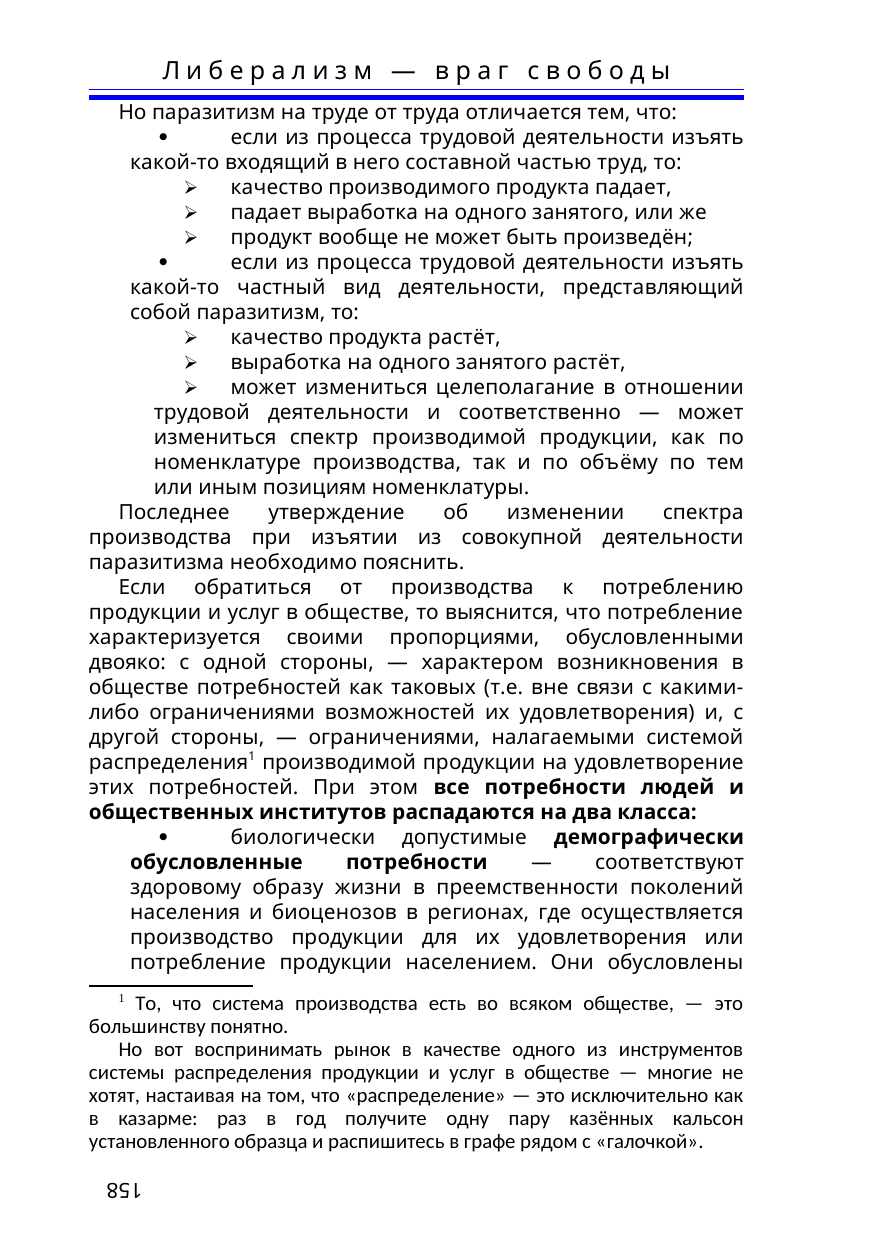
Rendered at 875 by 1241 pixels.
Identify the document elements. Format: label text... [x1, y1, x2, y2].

list биологически допустимые демографически обусловленные потребности — соответствуют здоровому образу жизни в преемственности поколений населения и биоценозов в регионах, где осуществляется производство продукции для их удовлетворения или потребление продукции населением. Они обусловлены [130, 825, 744, 975]
list может измениться целеполагание в отношении трудовой деятельности и соответственно — может измениться спектр производимой продукции, как по номенклатуре производства, так и по объёму по тем или иным позициям номенклатуры. [154, 375, 744, 500]
list качество производимого продукта падает, [154, 175, 744, 200]
list если из процесса трудовой деятельности изъять какой-то частный вид деятельности, представляющий собой паразитизм, то: [130, 250, 744, 325]
text То, что система производства есть во всяком обществе, — это большинству понятно. [89, 992, 744, 1038]
list выработка на одного занятого растёт, [154, 350, 744, 375]
list если из процесса трудовой деятельности изъять какой-то входящий в него составной частью труд, то: [130, 125, 744, 175]
text Если обратиться от производства к потреблению продукции и услуг в обществе, то выяснится, что потребление характеризуется своими пропорциями, обусловленными двояко: с одной стороны, — характером возникновения в обществе потребностей как таковых (т.е. вне связи с какими-либо ограничениями возможностей их удовлетворения) и, с другой стороны, — ограничениями, налагаемыми системой распределения производимой продукции на удовлетворение этих потребностей. При этом все потребности людей и общественных институтов распадаются на два класса: [89, 575, 744, 825]
text Но вот воспринимать рынок в качестве одного из инструментов системы распределения продукции и услуг в обществе — многие не хотят, настаивая на том, что «распределение» — это исключительно как в казарме: раз в год получите одну пару казённых кальсон установленного образца и распишитесь в графе рядом с «галочкой». [89, 1038, 744, 1153]
text Но паразитизм на труде от труда отличается тем, что: [89, 100, 744, 125]
text Последнее утверждение об изменении спектра производства при изъятии из совокупной деятельности паразитизма необходимо пояснить. [89, 500, 744, 575]
list качество продукта растёт, [154, 325, 744, 350]
list падает выработка на одного занятого, или же [154, 200, 744, 225]
list продукт вообще не может быть произведён; [154, 225, 744, 250]
